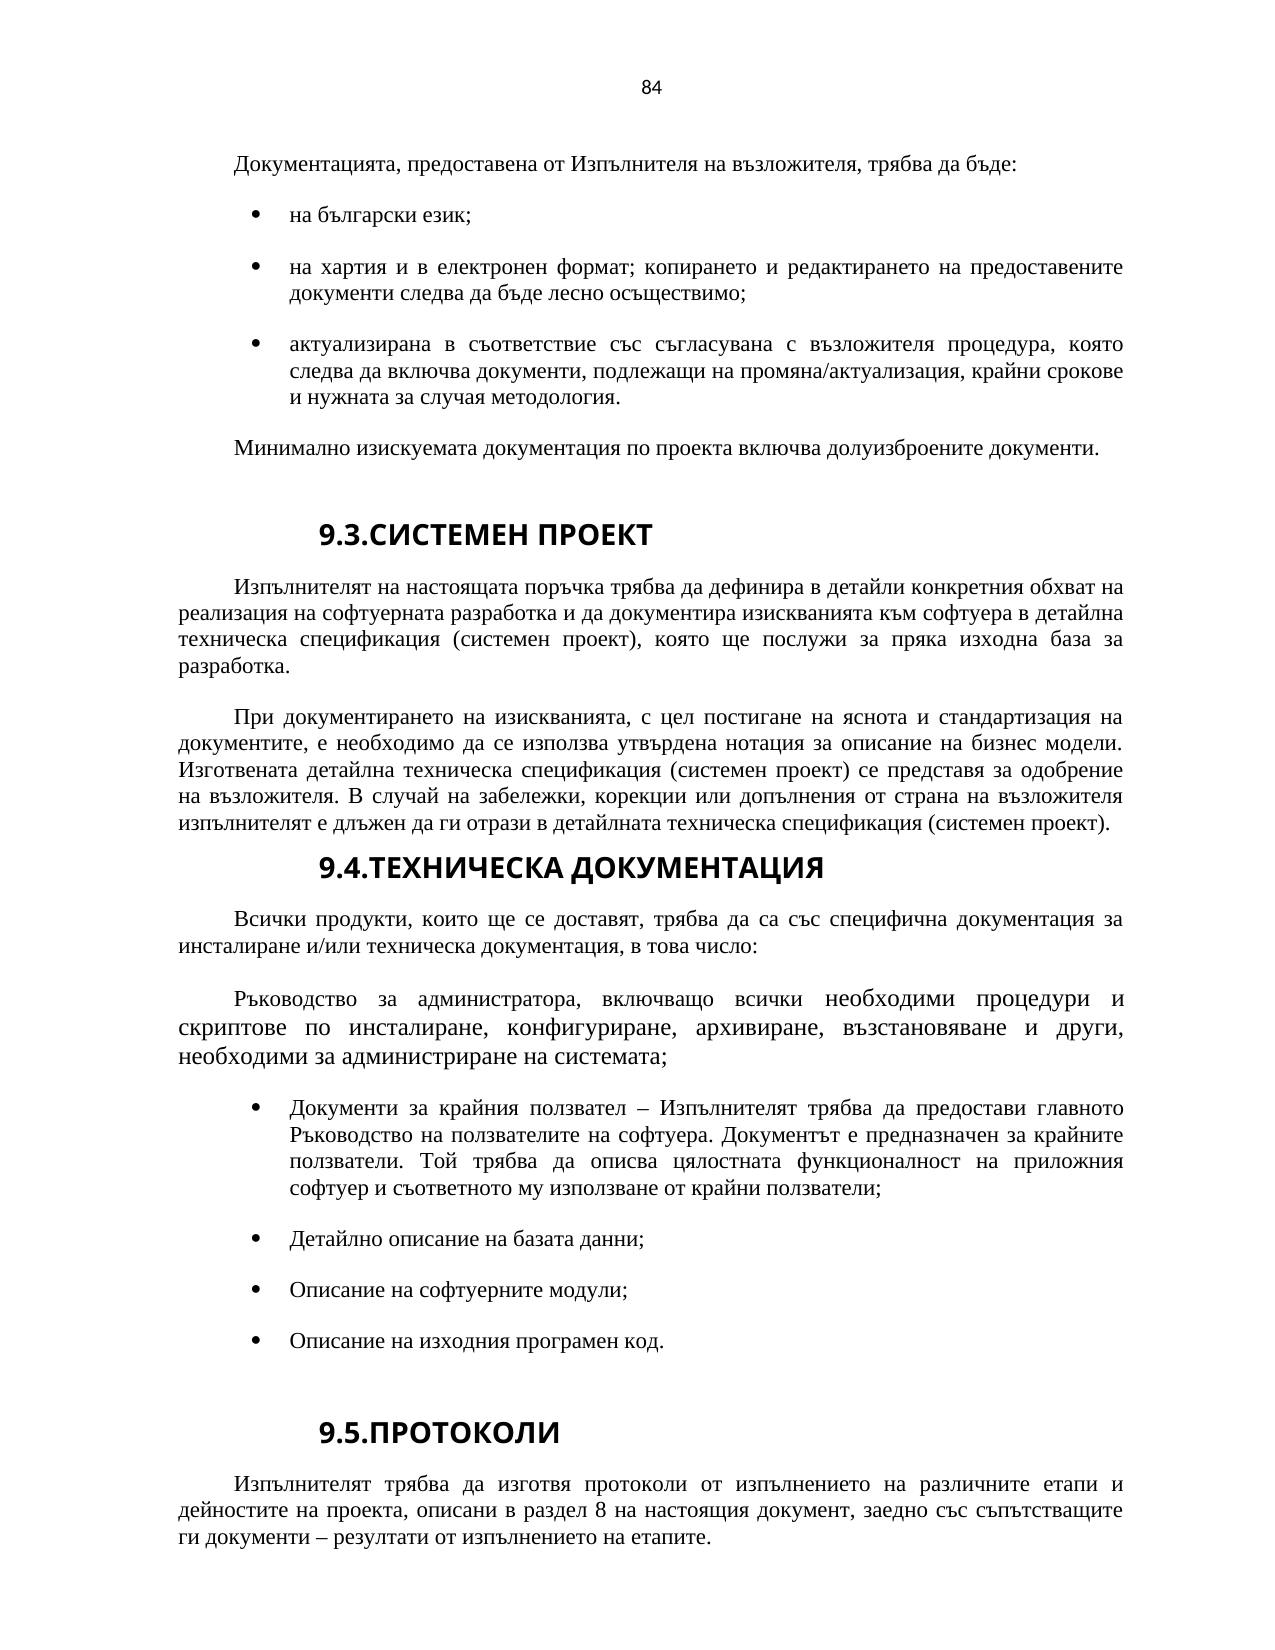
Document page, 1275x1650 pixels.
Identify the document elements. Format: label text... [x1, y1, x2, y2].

list Документи за крайния ползвател – Изпълнителят трябва да предостави главното Ръководство на ползвателите на софтуера. Документът е предназначен за крайните ползватели. Той трябва да описва цялостната функционалност на приложния софтуер и съответното му използване от крайни ползватели; [252, 1094, 1125, 1200]
text Ръководство за администратора, включващо всички необходими процедури и скриптове по инсталиране, конфигуриране, архивиране, възстановяване и други, необходими за администриране на системата; [178, 983, 1125, 1069]
text Изпълнителят трябва да изготвя протоколи от изпълнението на различните етапи и дейностите на проекта, описани в раздел 8 на настоящия документ, заедно със съпътстващите ги документи – резултати от изпълнението на етапите. [178, 1470, 1125, 1549]
text Минимално изискуемата документация по проекта включва долуизброените документи. [178, 434, 1125, 461]
text При документирането на изискванията, с цел постигане на яснота и стандартизация на документите, е необходимо да се използва утвърдена нотация за описание на бизнес модели. Изготвената детайлна техническа спецификация (системен проект) се представя за одобрение на възложителя. В случай на забележки, корекции или допълнения от страна на възложителя изпълнителят е длъжен да ги отрази в детайлната техническа спецификация (системен проект). [178, 703, 1125, 835]
list Детайлно описание на базата данни; [252, 1225, 1125, 1251]
list Системен проект [319, 514, 1125, 554]
list Техническа документация [319, 847, 1125, 887]
list на хартия и в електронен формат; копирането и редактирането на предоставените документи следва да бъде лесно осъществимо; [252, 253, 1125, 305]
list актуализирана в съответствие със съгласувана с възложителя процедура, която следва да включва документи, подлежащи на промяна/актуализация, крайни срокове и нужната за случая методология. [252, 330, 1125, 409]
list Описание на софтуерните модули; [252, 1276, 1125, 1303]
list Протоколи [319, 1412, 1125, 1452]
text Документацията, предоставена от Изпълнителя на възложителя, трябва да бъде: [178, 150, 1125, 176]
list Описание на изходния програмен код. [252, 1328, 1125, 1354]
text Всички продукти, които ще се доставят, трябва да са със специфична документация за инсталиране и/или техническа документация, в това число: [178, 906, 1125, 958]
text Изпълнителят на настоящата поръчка трябва да дефинира в детайли конкретния обхват на реализация на софтуерната разработка и да документира изискванията към софтуера в детайлна техническа спецификация (системен проект), която ще послужи за пряка изходна база за разработка. [178, 573, 1125, 678]
list на български език; [252, 201, 1125, 228]
